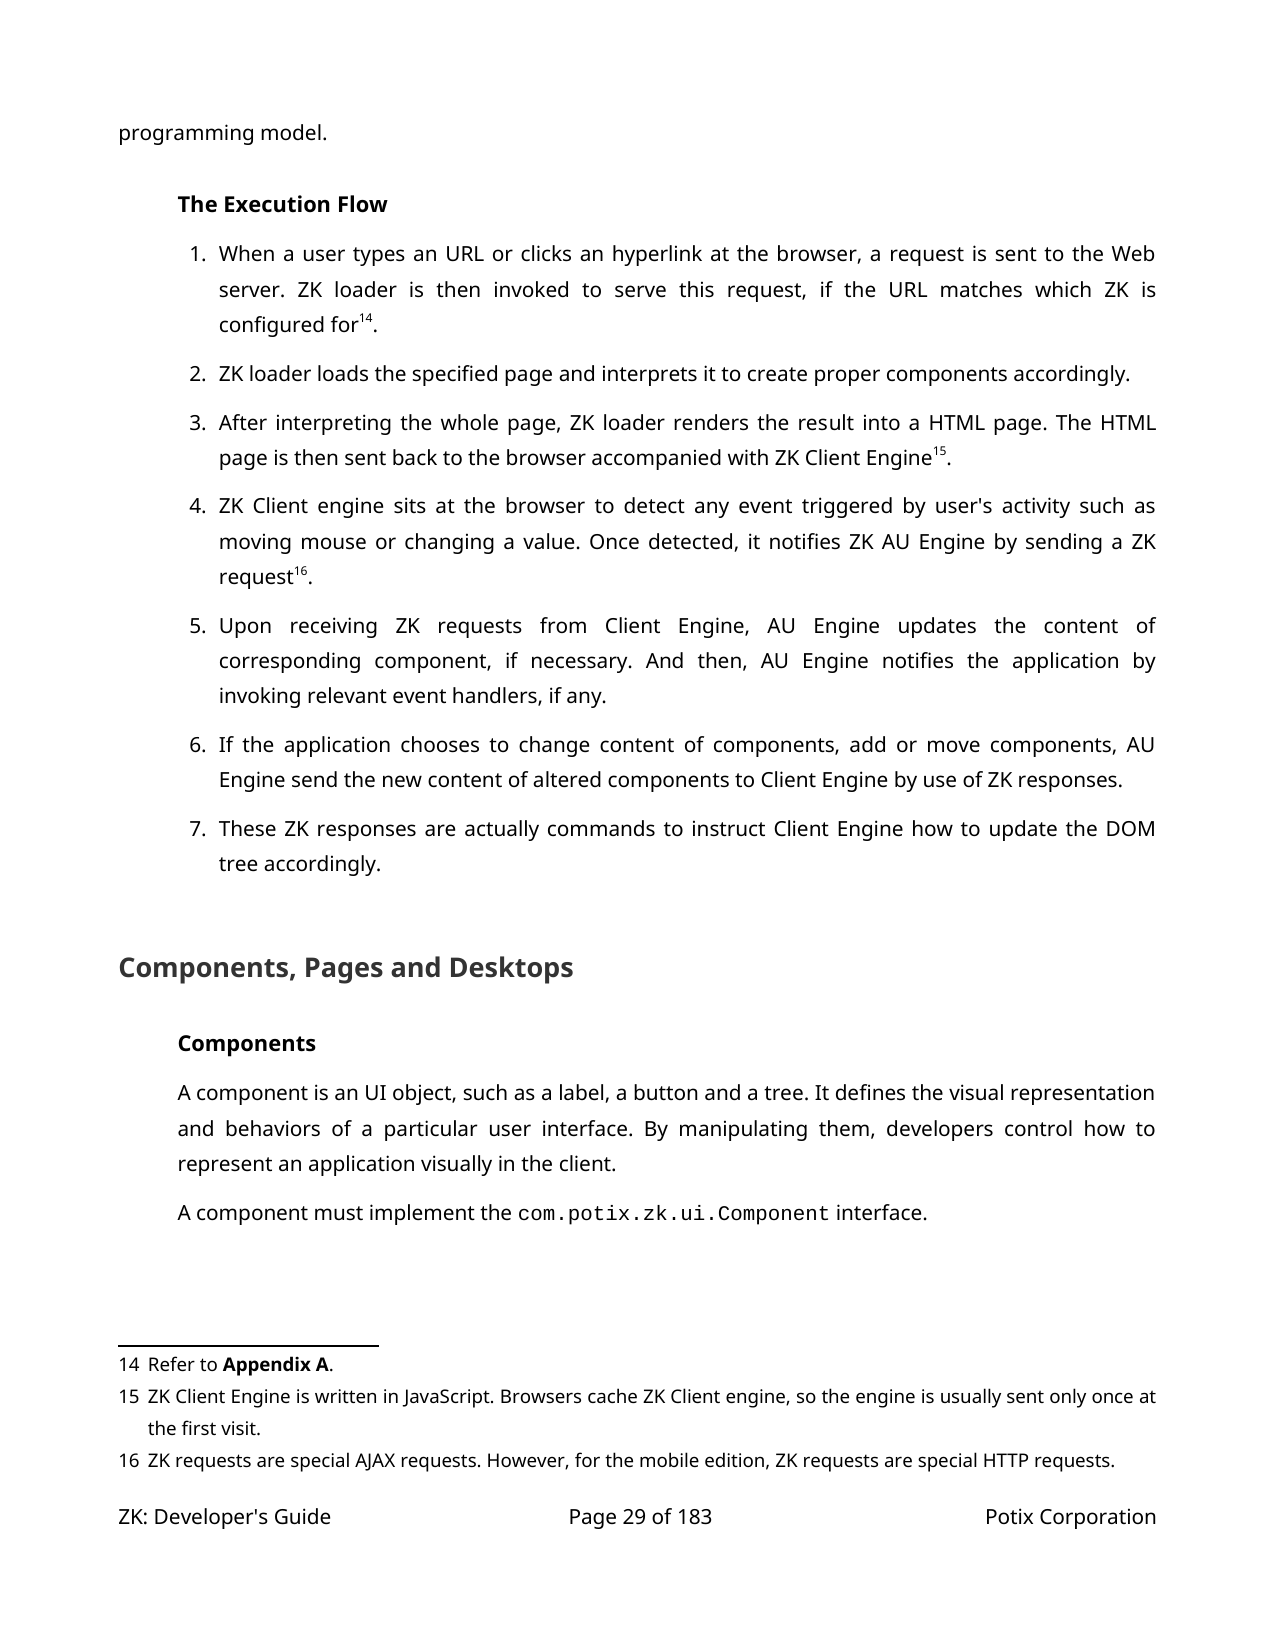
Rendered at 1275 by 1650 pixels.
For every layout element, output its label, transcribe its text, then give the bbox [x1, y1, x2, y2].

text A component must implement the com.potix.zk.ui.Component interface. [177, 1198, 1157, 1226]
list ZK Client Engine is written in JavaScript. Browsers cache ZK Client engine, so the engine is usually sent only once at the first visit. [118, 1384, 1157, 1441]
list ZK loader loads the specified page and interprets it to create proper components accordingly. [189, 359, 1157, 387]
list If the application chooses to change content of components, add or move components, AU Engine send the new content of altered components to Client Engine by use of ZK responses. [189, 730, 1157, 794]
subtitle Components [177, 1028, 1157, 1058]
list When a user types an URL or clicks an hyperlink at the browser, a request is sent to the Web server. ZK loader is then invoked to serve this request, if the URL matches which ZK is configured for. [189, 239, 1157, 338]
list ZK requests are special AJAX requests. However, for the mobile edition, ZK requests are special HTTP requests. [118, 1447, 1157, 1473]
list Upon receiving ZK requests from Client Engine, AU Engine updates the content of corresponding component, if necessary. And then, AU Engine notifies the application by invoking relevant event handlers, if any. [189, 611, 1157, 709]
list Refer to Appendix A. [118, 1352, 1157, 1377]
list These ZK responses are actually commands to instruct Client Engine how to update the DOM tree accordingly. [189, 814, 1157, 878]
subtitle Components, Pages and Desktops [118, 948, 1157, 985]
list After interpreting the whole page, ZK loader renders the result into a HTML page. The HTML page is then sent back to the browser accompanied with ZK Client Engine. [189, 408, 1157, 471]
subtitle The Execution Flow [177, 189, 1157, 219]
list ZK Client engine sits at the browser to detect any event triggered by user's activity such as moving mouse or changing a value. Once detected, it notifies ZK AU Engine by sending a ZK request. [189, 492, 1157, 590]
text A component is an UI object, such as a label, a button and a tree. It defines the visual representation and behaviors of a particular user interface. By manipulating them, developers control how to represent an application visually in the client. [177, 1078, 1157, 1177]
text programming model. [118, 118, 1157, 146]
